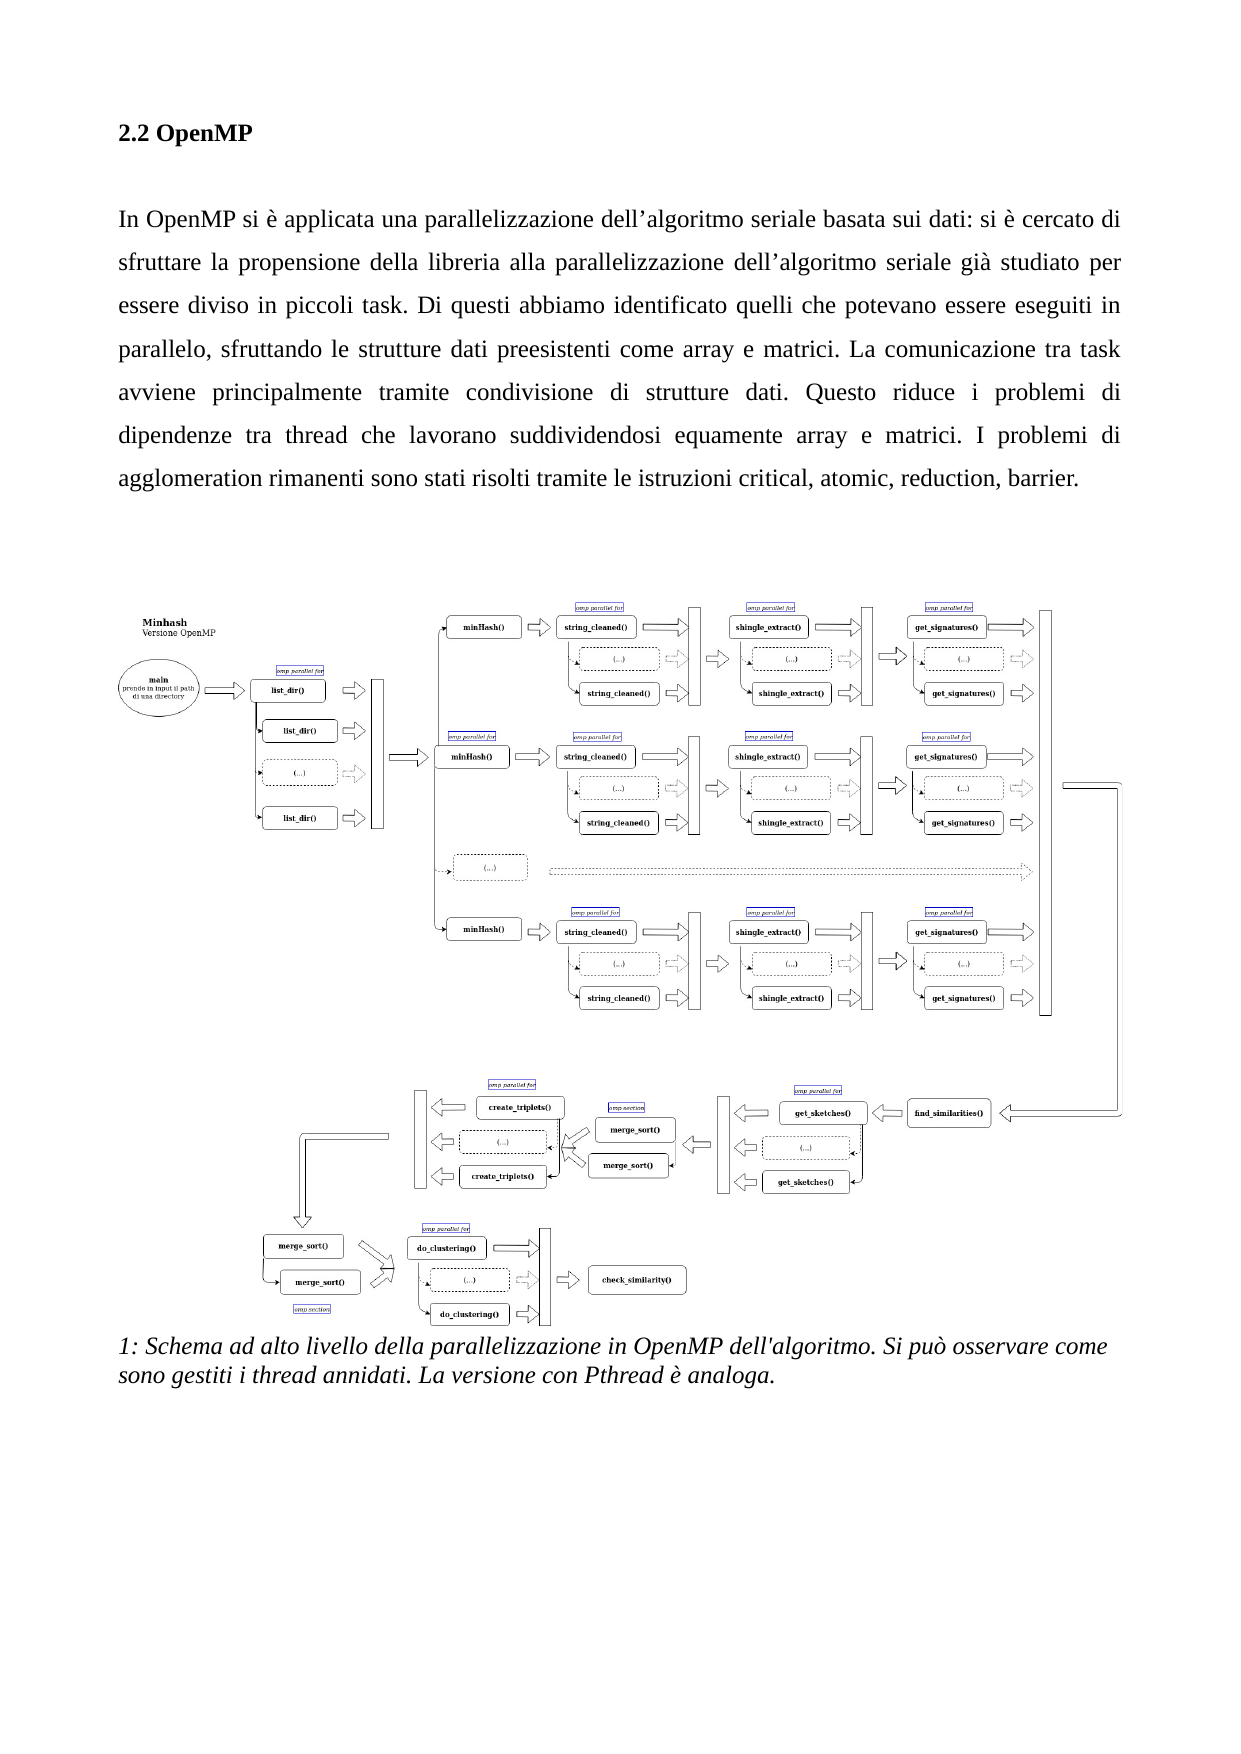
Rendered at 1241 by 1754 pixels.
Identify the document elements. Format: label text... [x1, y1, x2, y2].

text 1: Schema ad alto livello della parallelizzazione in OpenMP dell'algoritmo. Si può osservare come sono gestiti i thread annidati. La versione con Pthread è analoga. [118, 1326, 1122, 1388]
text 2.2 OpenMP [118, 118, 1122, 147]
picture [118, 601, 1123, 1326]
text In OpenMP si è applicata una parallelizzazione dell’algoritmo seriale basata sui dati: si è cercato di sfruttare la propensione della libreria alla parallelizzazione dell’algoritmo seriale già studiato per essere diviso in piccoli task. Di questi abbiamo identificato quelli che potevano essere eseguiti in parallelo, sfruttando le strutture dati preesistenti come array e matrici. La comunicazione tra task avviene principalmente tramite condivisione di strutture dati. Questo riduce i problemi di dipendenze tra thread che lavorano suddividendosi equamente array e matrici. I problemi di agglomeration rimanenti sono stati risolti tramite le istruzioni critical, atomic, reduction, barrier. [118, 204, 1122, 492]
